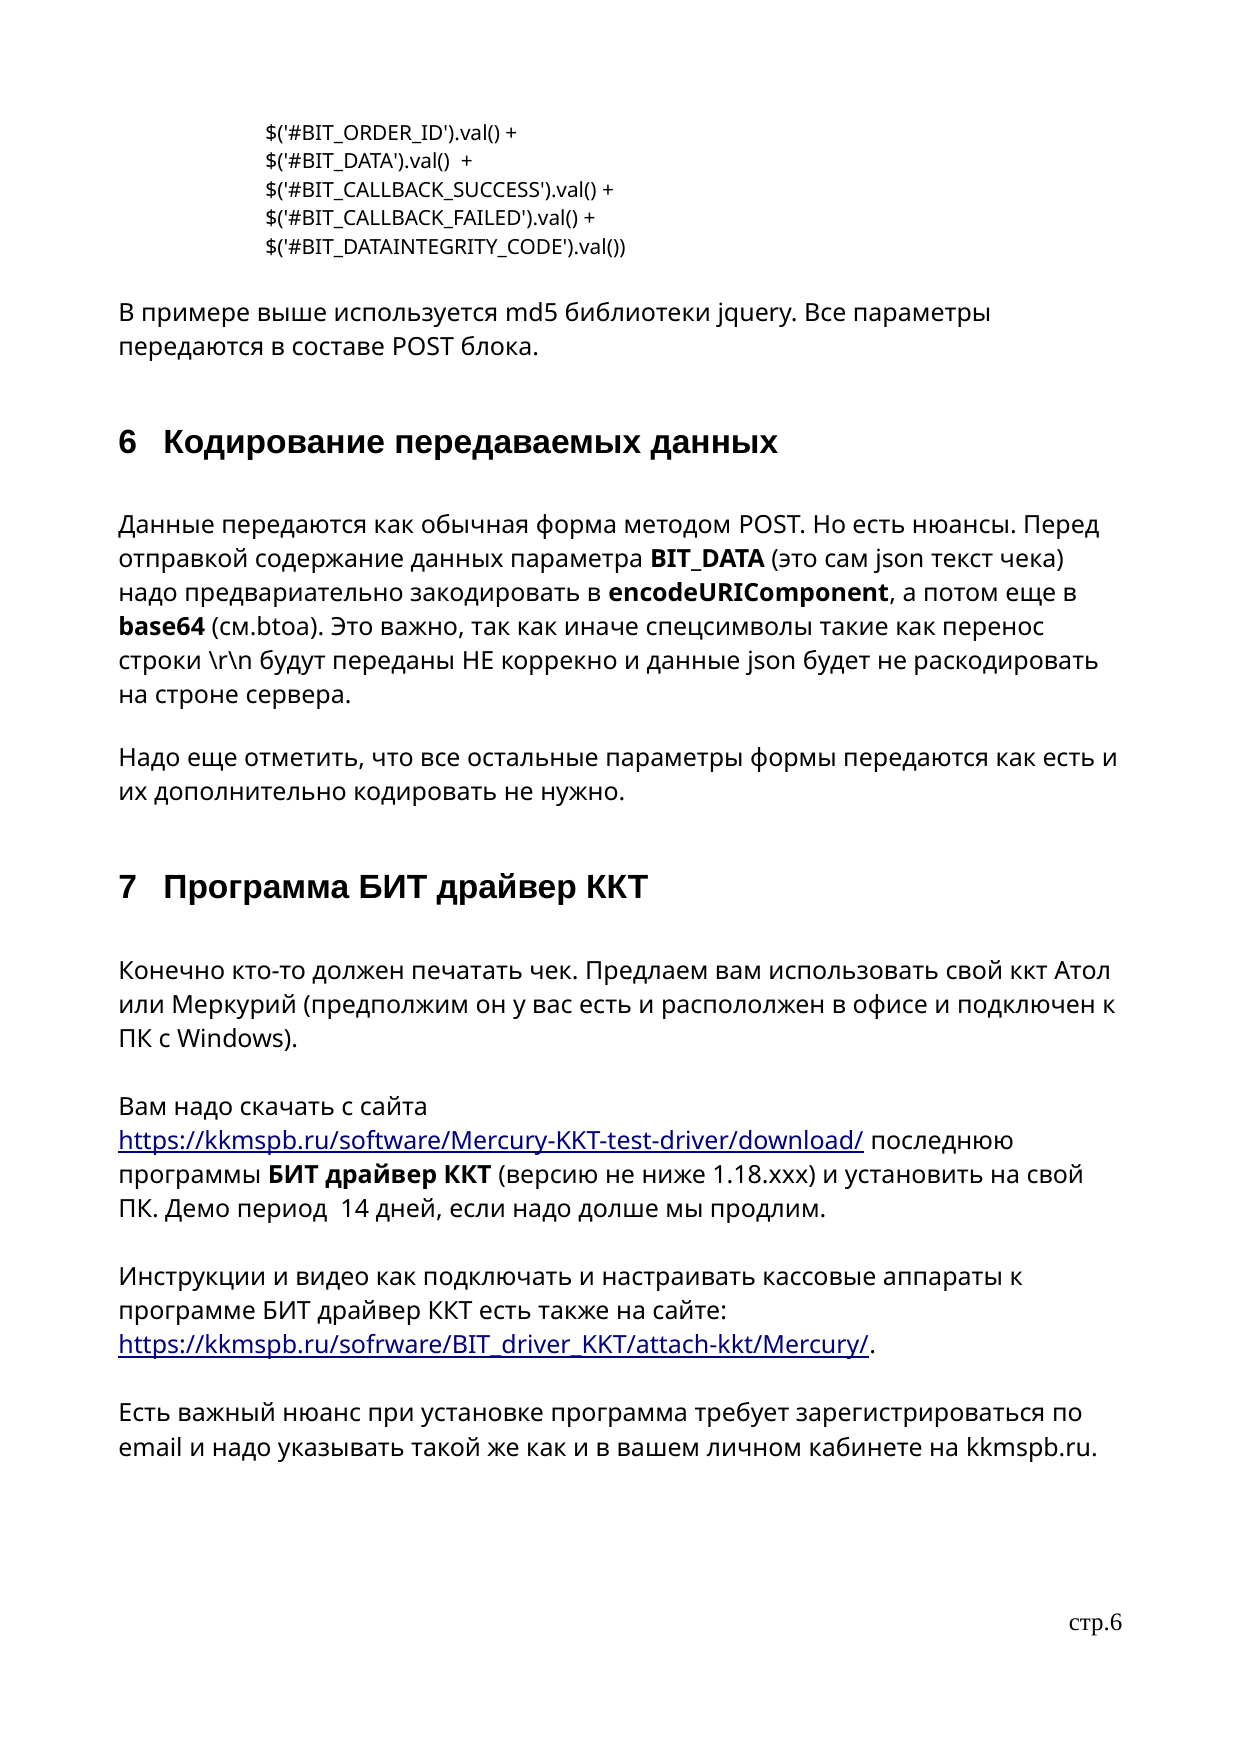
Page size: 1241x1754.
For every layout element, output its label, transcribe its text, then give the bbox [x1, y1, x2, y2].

text $('#BIT_DATAINTEGRITY_CODE').val()) [118, 232, 1122, 260]
text Данные передаются как обычная форма методом POST. Но есть нюансы. Перед отправкой содержание данных параметра BIT_DATA (это сам json текст чека) надо предвариательно закодировать в encodeURIComponent, а потом еще в base64 (см.btoa). Это важно, так как иначе спецсимволы такие как перенос строки \r\n будут переданы НЕ коррекно и данные json будет не раскодировать на строне сервера. [118, 507, 1122, 711]
text $('#BIT_DATA').val() + [118, 147, 1122, 175]
text Инструкции и видео как подключать и настраивать кассовые аппараты к программе БИТ драйвер ККТ есть также на сайте: https://kkmspb.ru/sofrware/BIT_driver_KKT/attach-kkt/Mercury/. [118, 1259, 1122, 1361]
text $('#BIT_ORDER_ID').val() + [118, 118, 1122, 147]
text $('#BIT_CALLBACK_FAILED').val() + [118, 203, 1122, 232]
text В примере выше используется md5 библиотеки jquery. Все параметры передаются в составе POST блока. [118, 294, 1122, 362]
text Конечно кто-то должен печатать чек. Предлаем вам использовать свой ккт Атол или Меркурий (предполжим он у вас есть и распололжен в офисе и подключен к ПК с Windows). [118, 952, 1122, 1054]
subtitle Кодирование передаваемых данных [118, 422, 1122, 460]
text Надо еще отметить, что все остальные параметры формы передаются как есть и их дополнительно кодировать не нужно. [118, 740, 1122, 808]
subtitle Программа БИТ драйвер ККТ [118, 867, 1122, 906]
text $('#BIT_CALLBACK_SUCCESS').val() + [118, 175, 1122, 203]
text Есть важный нюанс при установке программа требует зарегистрироваться по email и надо указывать такой же как и в вашем личном кабинете на kkmspb.ru. [118, 1395, 1122, 1463]
text Вам надо скачать с сайта https://kkmspb.ru/software/Mercury-KKT-test-driver/download/ последнюю программы БИТ драйвер ККТ (версию не ниже 1.18.ххх) и установить на свой ПК. Демо период 14 дней, если надо долше мы продлим. [118, 1088, 1122, 1225]
